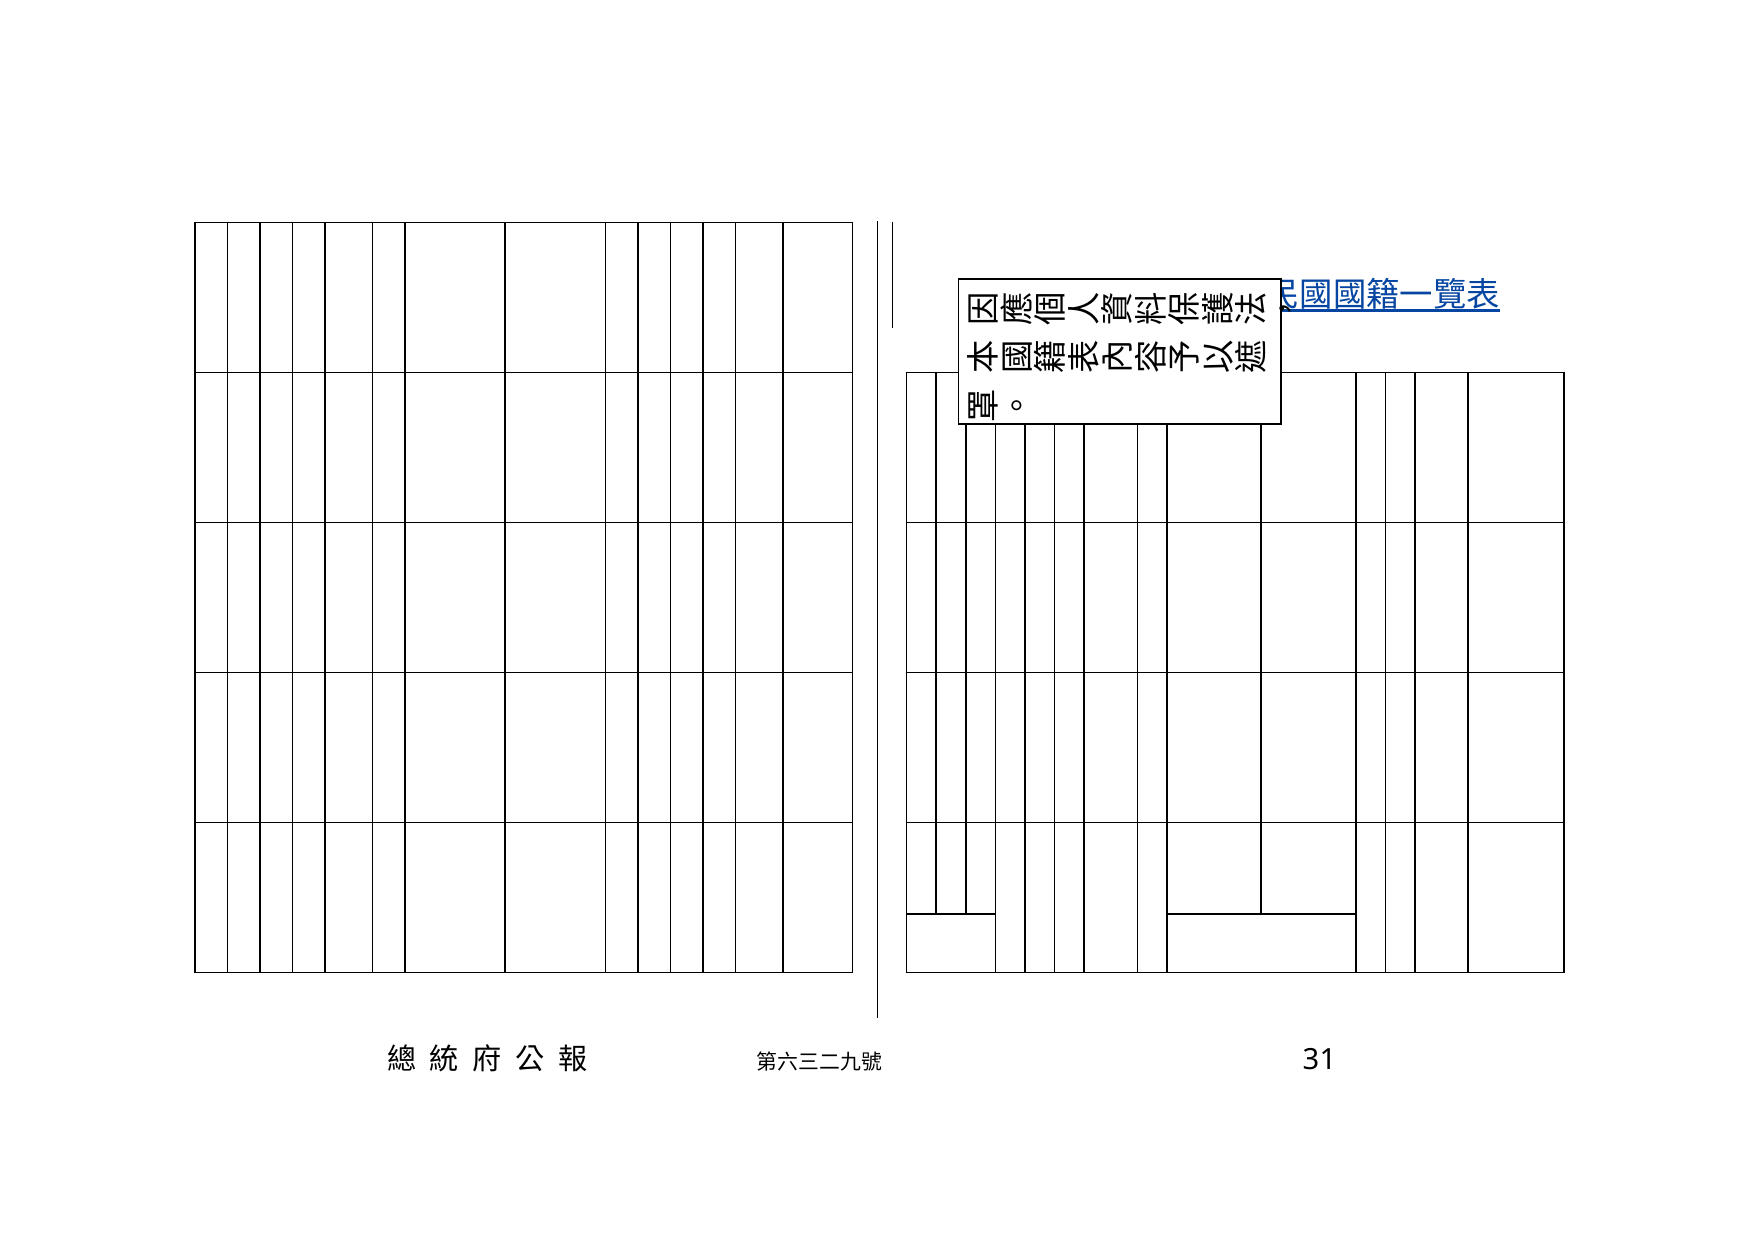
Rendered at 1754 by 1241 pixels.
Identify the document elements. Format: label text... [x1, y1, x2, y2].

table_cell [1469, 823, 1563, 972]
table_cell [506, 823, 605, 972]
table_cell [736, 823, 782, 972]
table_cell [1138, 673, 1166, 822]
table_cell [406, 823, 504, 972]
table_header [1469, 373, 1563, 522]
table_cell [736, 223, 782, 372]
table_cell [1026, 673, 1054, 822]
table_cell [639, 373, 670, 522]
table_cell [937, 673, 965, 822]
table_cell [196, 223, 227, 372]
table_header [1357, 373, 1385, 522]
table_cell [937, 523, 965, 672]
table_header [967, 425, 995, 522]
table_cell [228, 373, 259, 522]
table_cell [406, 223, 504, 372]
table_cell [671, 673, 702, 822]
table_cell [907, 915, 995, 972]
table_cell [196, 823, 227, 972]
table_cell [1469, 523, 1563, 672]
table_header [1026, 425, 1054, 522]
table_header [1055, 425, 1083, 522]
table_cell [606, 373, 637, 522]
table_cell [1168, 523, 1260, 672]
table_cell [704, 673, 735, 822]
table_cell [373, 223, 404, 372]
table_cell [506, 373, 605, 522]
table_cell [1386, 523, 1414, 672]
table_cell [261, 223, 292, 372]
table_cell [1357, 673, 1385, 822]
table_cell [996, 823, 1024, 972]
table_cell [326, 823, 372, 972]
table_header [1386, 373, 1414, 522]
table_cell [784, 373, 852, 522]
table_header [1085, 425, 1137, 522]
table_cell [373, 373, 404, 522]
table_cell [1085, 673, 1137, 822]
table_cell [736, 373, 782, 522]
table_cell [1357, 823, 1385, 972]
table_cell [937, 823, 965, 913]
table_cell [639, 823, 670, 972]
table_cell [784, 823, 852, 972]
table_cell [1138, 523, 1166, 672]
table_cell [704, 223, 735, 372]
table_cell [373, 823, 404, 972]
table_cell [1138, 823, 1166, 972]
table_cell [326, 523, 372, 672]
table_cell [784, 673, 852, 822]
table_cell [639, 673, 670, 822]
table_cell [261, 823, 292, 972]
table_header [1168, 425, 1260, 522]
table_cell [1469, 673, 1563, 822]
table_header [937, 373, 965, 522]
table_cell [907, 823, 935, 913]
table_cell [967, 523, 995, 672]
table_cell [326, 373, 372, 522]
table_cell [704, 373, 735, 522]
table_cell [228, 673, 259, 822]
table_cell [261, 523, 292, 672]
table_cell [1386, 823, 1414, 972]
table_cell [606, 823, 637, 972]
table_cell [967, 823, 995, 913]
table_cell [1085, 823, 1137, 972]
table_cell [261, 673, 292, 822]
table_header [1138, 425, 1166, 522]
table_cell [907, 523, 935, 672]
table_cell [406, 373, 504, 522]
table_cell [326, 223, 372, 372]
table_cell [293, 373, 324, 522]
table_cell [671, 223, 702, 372]
table_cell [1262, 523, 1355, 672]
table_cell [671, 523, 702, 672]
table_cell [196, 373, 227, 522]
table_cell [704, 823, 735, 972]
table_cell [907, 673, 935, 822]
table_cell [1386, 673, 1414, 822]
table_cell [704, 523, 735, 672]
table_cell [1416, 823, 1467, 972]
table_cell [1055, 523, 1083, 672]
table_cell [1262, 823, 1355, 913]
table_cell [406, 673, 504, 822]
table_cell [606, 523, 637, 672]
table_cell [196, 523, 227, 672]
table_cell [293, 523, 324, 672]
table_cell [967, 673, 995, 822]
text 內政部核准回復中華民國國籍一覽表 [907, 222, 1559, 328]
table_header [1262, 373, 1355, 522]
table_cell [1416, 673, 1467, 822]
table_cell [996, 523, 1024, 672]
table_cell [1262, 673, 1355, 822]
table_cell [736, 523, 782, 672]
table_cell [261, 373, 292, 522]
table_header [996, 425, 1024, 522]
table_header [907, 373, 935, 522]
table_cell [196, 673, 227, 822]
table_cell [1055, 823, 1083, 972]
table_cell [228, 223, 259, 372]
table_cell [606, 673, 637, 822]
table_cell [671, 823, 702, 972]
table_cell [228, 823, 259, 972]
table_cell [506, 673, 605, 822]
table_cell [996, 673, 1024, 822]
table_cell [373, 523, 404, 672]
table_cell [671, 373, 702, 522]
table_cell [1357, 523, 1385, 672]
table_cell [293, 223, 324, 372]
table_cell [1026, 523, 1054, 672]
table_cell [736, 673, 782, 822]
table_cell [606, 223, 637, 372]
table_cell [1085, 523, 1137, 672]
table_cell [784, 523, 852, 672]
table_cell [506, 223, 605, 372]
table_cell [1416, 523, 1467, 672]
table_header [1416, 373, 1467, 522]
table_cell [639, 223, 670, 372]
table_cell [1026, 823, 1054, 972]
table_cell [293, 673, 324, 822]
table_cell [1168, 915, 1355, 972]
table_cell [1168, 673, 1260, 822]
table_cell [228, 523, 259, 672]
table_cell [293, 823, 324, 972]
table_cell [326, 673, 372, 822]
table_cell [506, 523, 605, 672]
table_cell [1168, 823, 1260, 913]
table_cell [784, 223, 852, 372]
table_cell [639, 523, 670, 672]
table_cell [406, 523, 504, 672]
table_cell [373, 673, 404, 822]
table_cell [1055, 673, 1083, 822]
